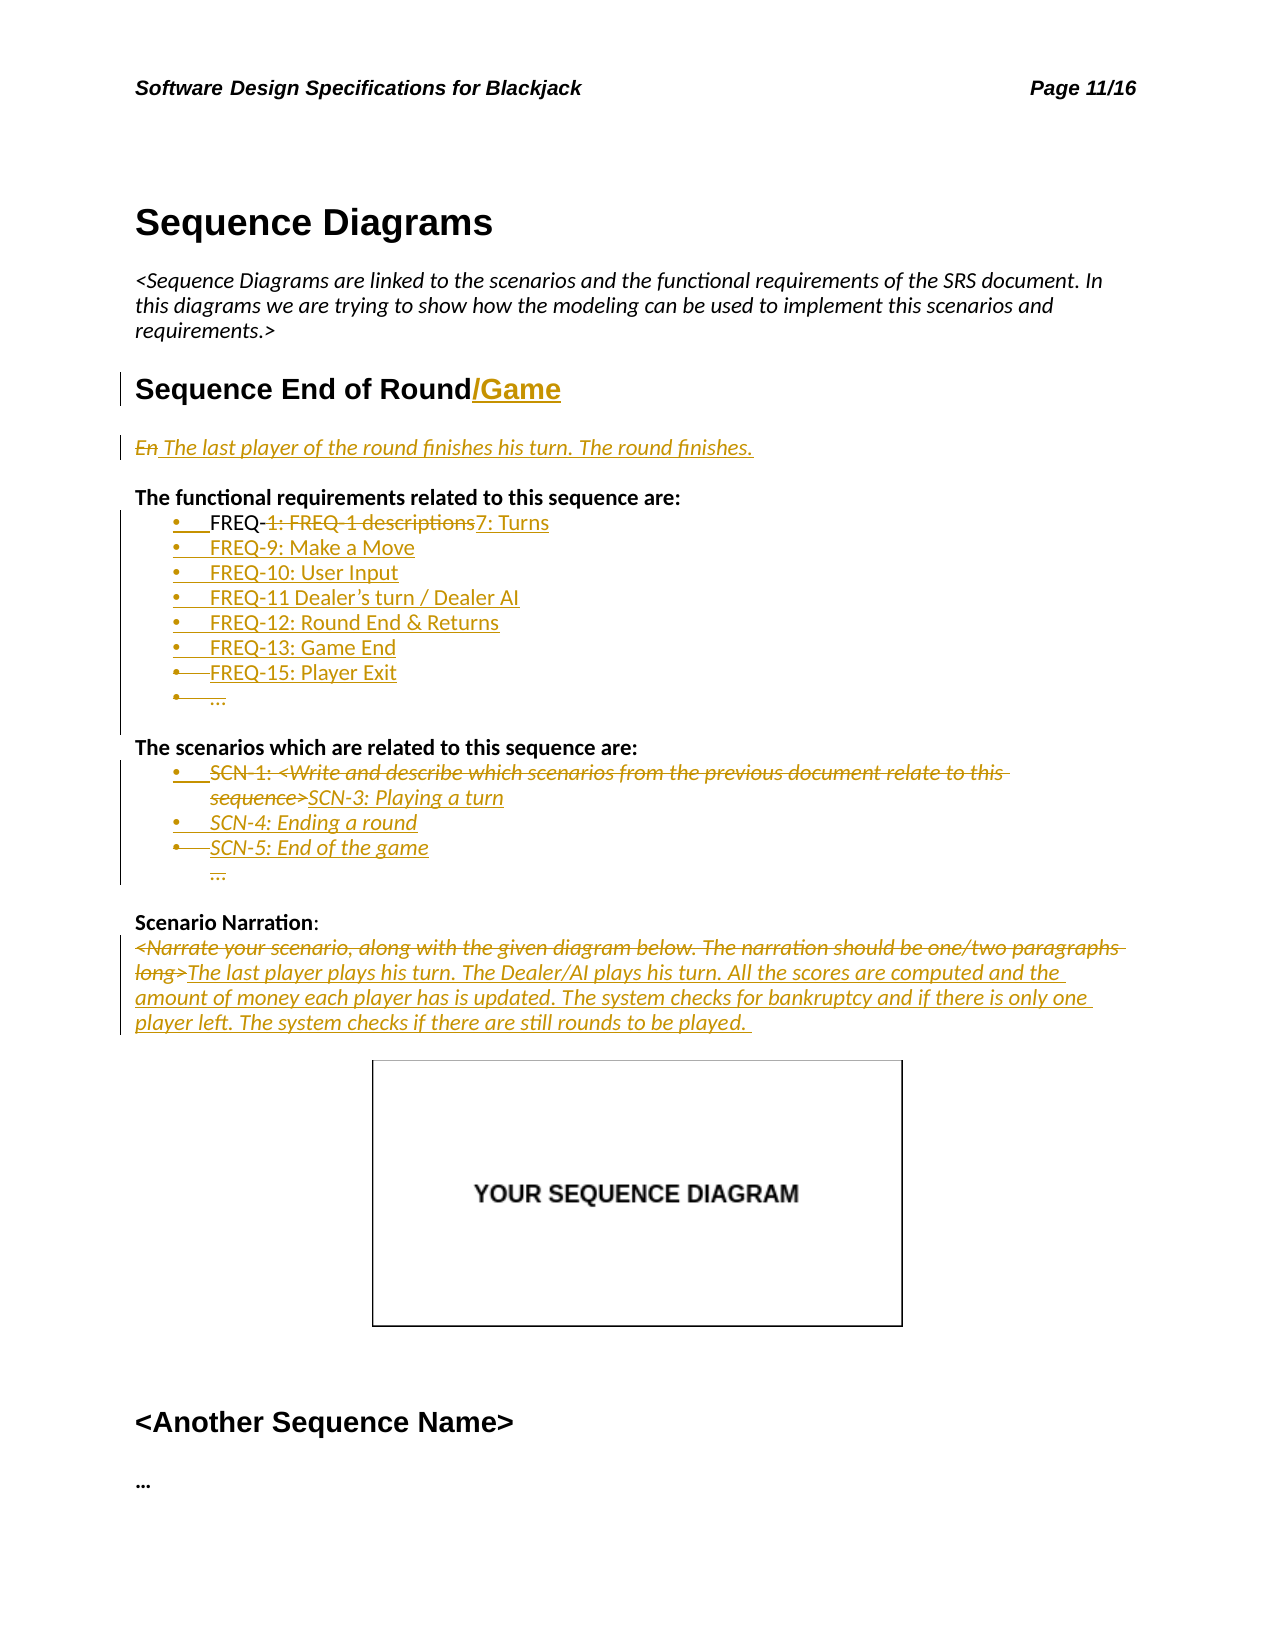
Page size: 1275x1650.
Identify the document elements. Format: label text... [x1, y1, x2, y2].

list FREQ-15: Player Exit [172, 660, 1140, 685]
list FREQ-12: Round End & Returns [172, 610, 1140, 635]
text <Sequence Diagrams are linked to the scenarios and the functional requirements of the SRS document. In this diagrams we are trying to show how the modeling can be used to implement this scenarios and requirements.> [135, 268, 1140, 343]
text The last player plays his turn. The Dealer/AI plays his turn. All the scores are computed and the amount of money each player has is updated. The system checks for bankruptcy and if there is only one player left. The system checks if there are still rounds to be played. [135, 935, 1140, 1035]
list FREQ-10: User Input [172, 560, 1140, 585]
list SCN-5: End of the game [172, 835, 1140, 860]
subtitle <Another Sequence Name> [135, 1405, 1140, 1439]
list FREQ-11 Dealer’s turn / Dealer AI [172, 585, 1140, 610]
picture [372, 1060, 903, 1327]
text Scenario Narration: [135, 910, 1140, 935]
list SCN-4: Ending a round [172, 810, 1140, 835]
subtitle Sequence End of Round/Game [135, 372, 1140, 406]
list SCN-3: Playing a turn [172, 760, 1140, 810]
text The last player of the round finishes his turn. The round finishes. [135, 435, 1140, 460]
text … [135, 1468, 1140, 1493]
list FREQ-9: Make a Move [172, 535, 1140, 560]
list FREQ-7: Turns [172, 510, 1140, 535]
subtitle Sequence Diagrams [135, 200, 1140, 243]
list FREQ-13: Game End [172, 635, 1140, 660]
text The scenarios which are related to this sequence are: [135, 735, 1140, 760]
text The functional requirements related to this sequence are: [135, 485, 1140, 510]
